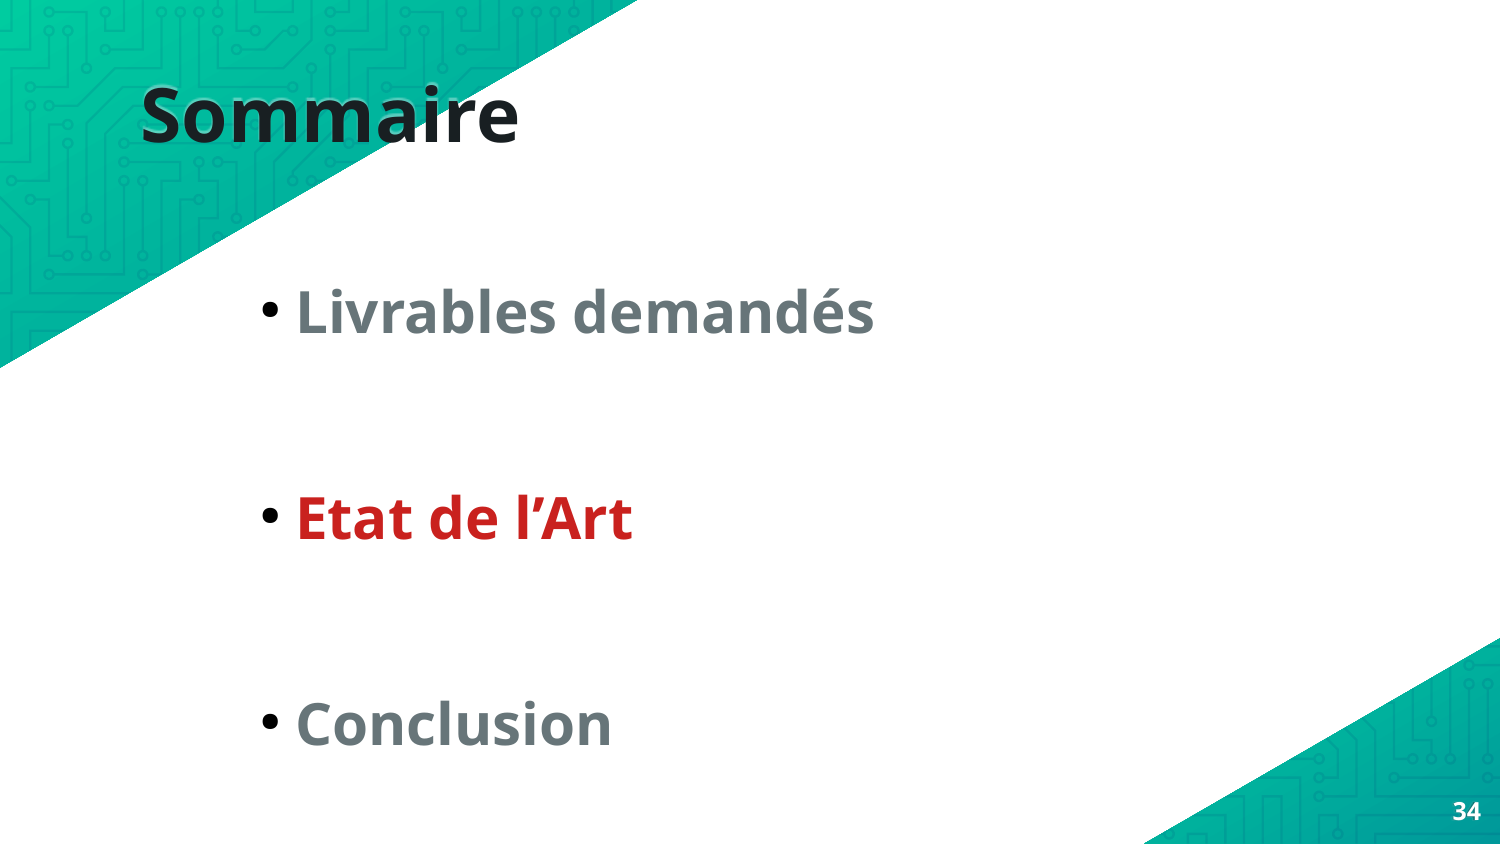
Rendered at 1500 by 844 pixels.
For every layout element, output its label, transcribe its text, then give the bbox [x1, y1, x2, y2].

title Sommaire [140, 78, 1360, 160]
slide_number [1391, 779, 1482, 844]
list Livrables demandés Etat de l’Art Conclusion [259, 259, 1371, 697]
